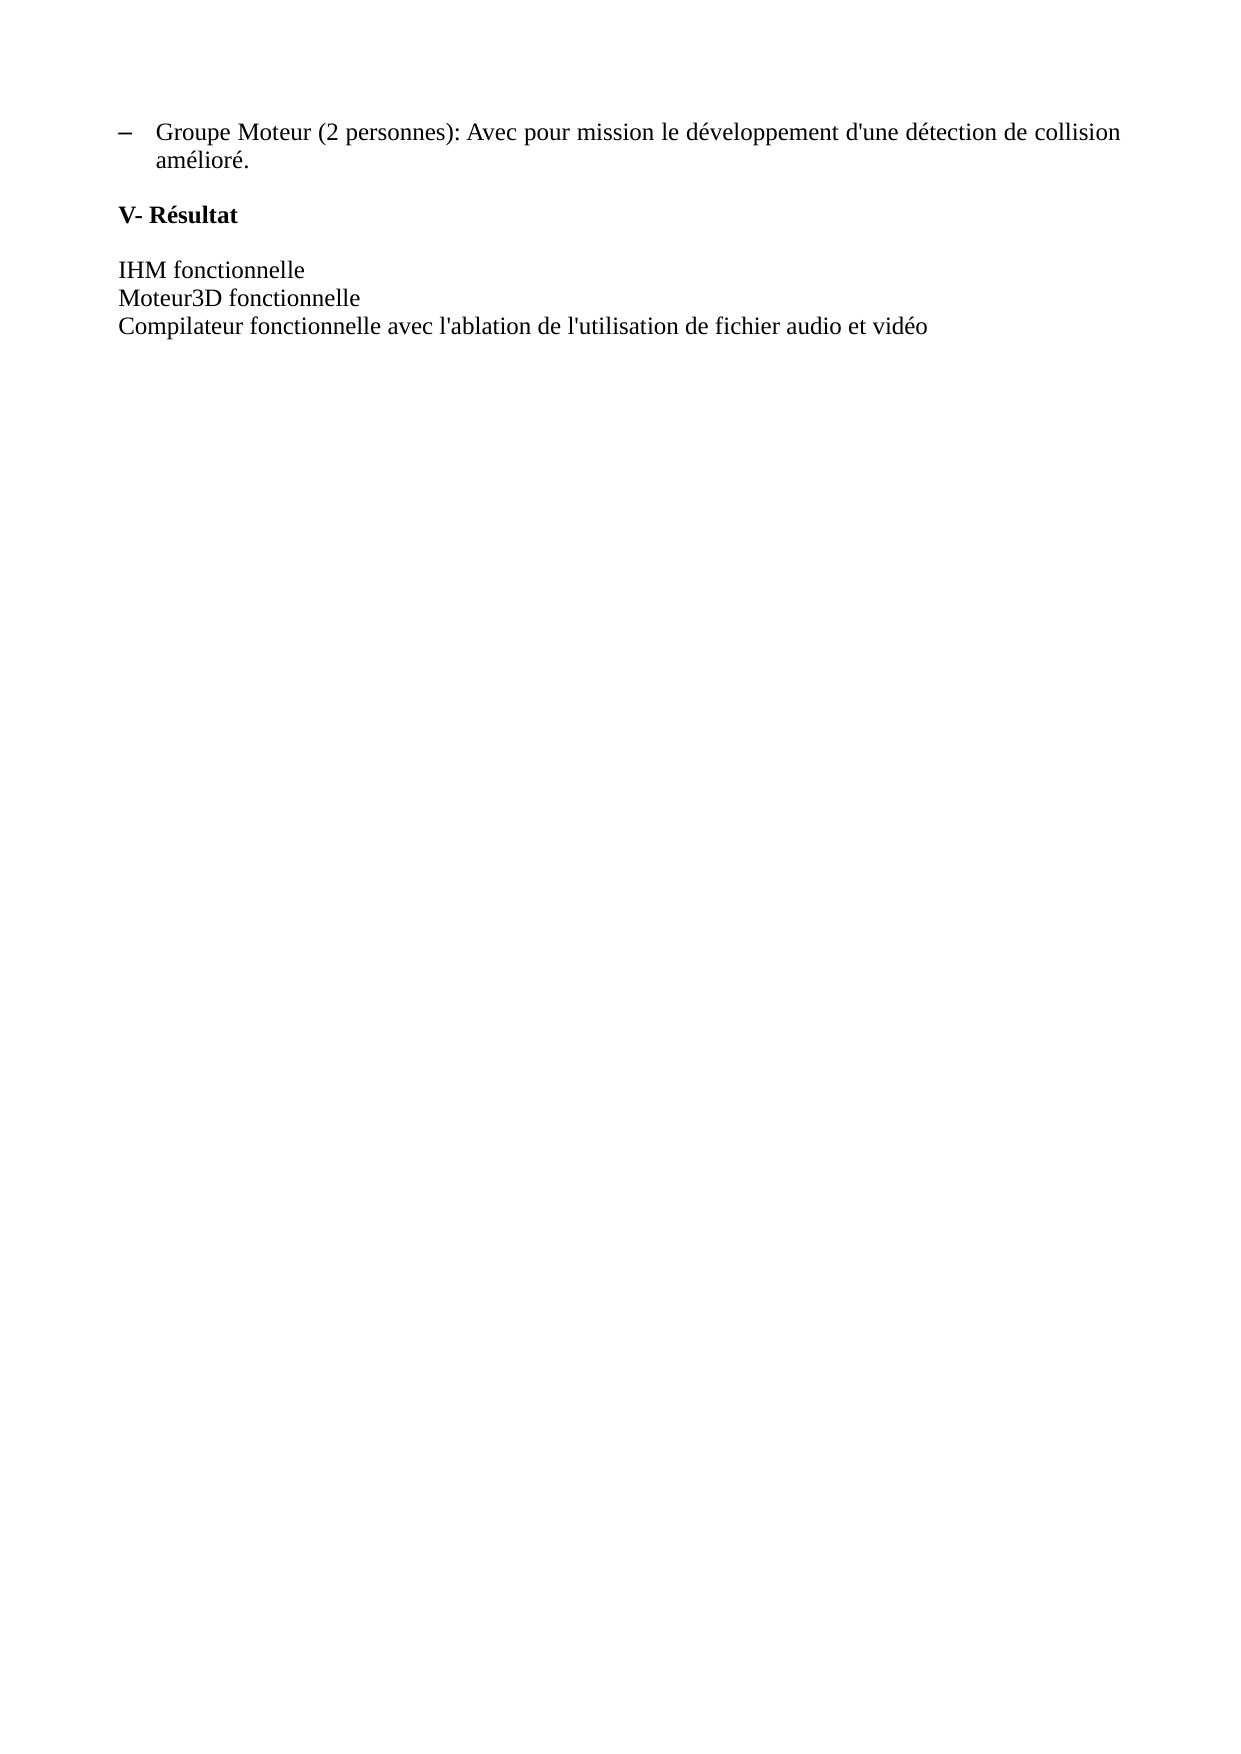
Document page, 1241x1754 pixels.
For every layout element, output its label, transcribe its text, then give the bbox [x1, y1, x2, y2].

text V- Résultat [118, 201, 1122, 229]
text Compilateur fonctionnelle avec l'ablation de l'utilisation de fichier audio et vidéo [118, 312, 1122, 340]
text IHM fonctionnelle [118, 257, 1122, 284]
text Moteur3D fonctionnelle [118, 284, 1122, 312]
list Groupe Moteur (2 personnes): Avec pour mission le développement d'une détection de collision amélioré. [118, 118, 1122, 173]
